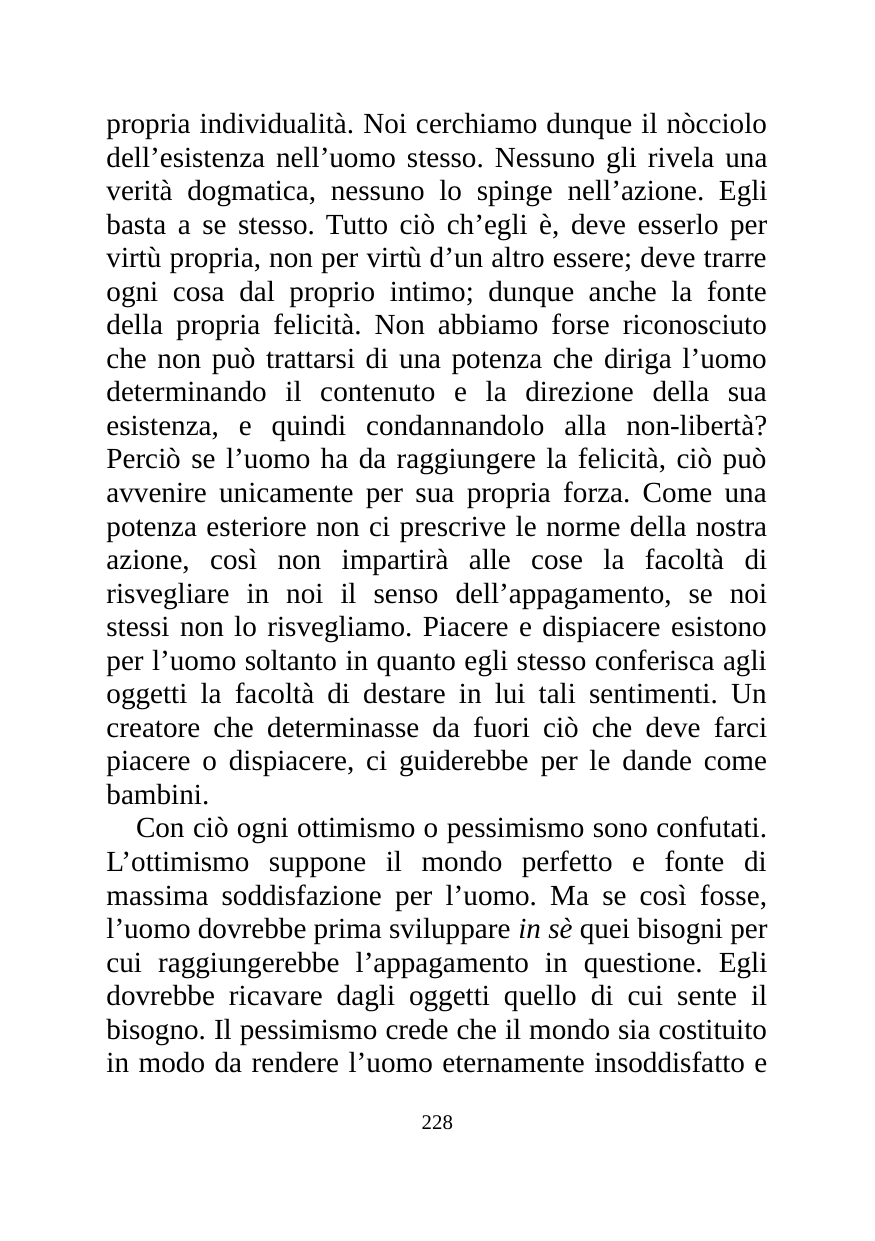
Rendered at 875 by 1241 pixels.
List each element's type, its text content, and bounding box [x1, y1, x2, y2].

text propria individualità. Noi cerchiamo dunque il nòcciolo dell’esistenza nell’uomo stesso. Nessuno gli rivela una verità dogmatica, nessuno lo spinge nell’azione. Egli basta a se stesso. Tutto ciò ch’egli è, deve esserlo per virtù propria, non per virtù d’un altro essere; deve trarre ogni cosa dal proprio intimo; dunque anche la fonte della propria felicità. Non abbiamo forse riconosciuto che non può trattarsi di una potenza che diriga l’uomo determinando il contenuto e la direzione della sua esistenza, e quindi condannandolo alla non-libertà? Perciò se l’uomo ha da raggiungere la felicità, ciò può avvenire unicamente per sua propria forza. Come una potenza esteriore non ci prescrive le norme della nostra azione, così non impartirà alle cose la facoltà di risvegliare in noi il senso dell’appagamento, se noi stessi non lo risvegliamo. Piacere e dispiacere esistono per l’uomo soltanto in quanto egli stesso conferisca agli oggetti la facoltà di destare in lui tali sentimenti. Un creatore che determinasse da fuori ciò che deve farci piacere o dispiacere, ci guiderebbe per le dande come bambini. [106, 106, 768, 811]
text Con ciò ogni ottimismo o pessimismo sono confutati. L’ottimismo suppone il mondo perfetto e fonte di massima soddisfazione per l’uomo. Ma se così fosse, l’uomo dovrebbe prima sviluppare in sè quei bisogni per cui raggiungerebbe l’appagamento in questione. Egli dovrebbe ricavare dagli oggetti quello di cui sente il bisogno. Il pessimismo crede che il mondo sia costituito in modo da rendere l’uomo eternamente insoddisfatto e [106, 811, 768, 1079]
